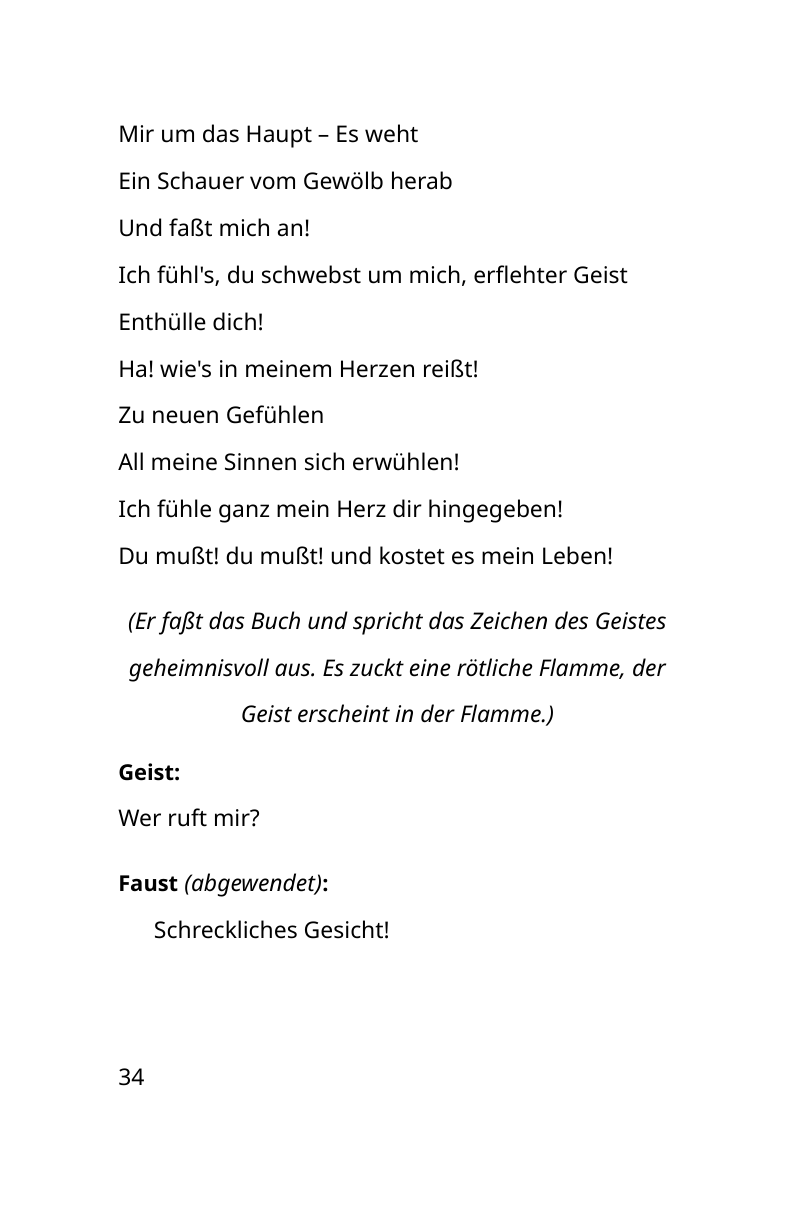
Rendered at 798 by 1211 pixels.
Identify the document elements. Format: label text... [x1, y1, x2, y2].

text (Er faßt das Buch und spricht das Zeichen des Geistes geheimnisvoll aus. Es zuckt eine rötliche Flamme, der Geist erscheint in der Flamme.) [118, 604, 679, 729]
text Geist: Wer ruft mir? [118, 757, 679, 834]
text Mir um das Haupt – Es weht Ein Schauer vom Gewölb herab Und faßt mich an! Ich fühl's, du schwebst um mich, erflehter Geist Enthülle dich! Ha! wie's in meinem Herzen reißt! Zu neuen Gefühlen All meine Sinnen sich erwühlen! Ich fühle ganz mein Herz dir hingegeben! Du mußt! du mußt! und kostet es mein Leben! [118, 118, 679, 571]
text Faust (abgewendet): Schreckliches Gesicht! [118, 867, 679, 945]
